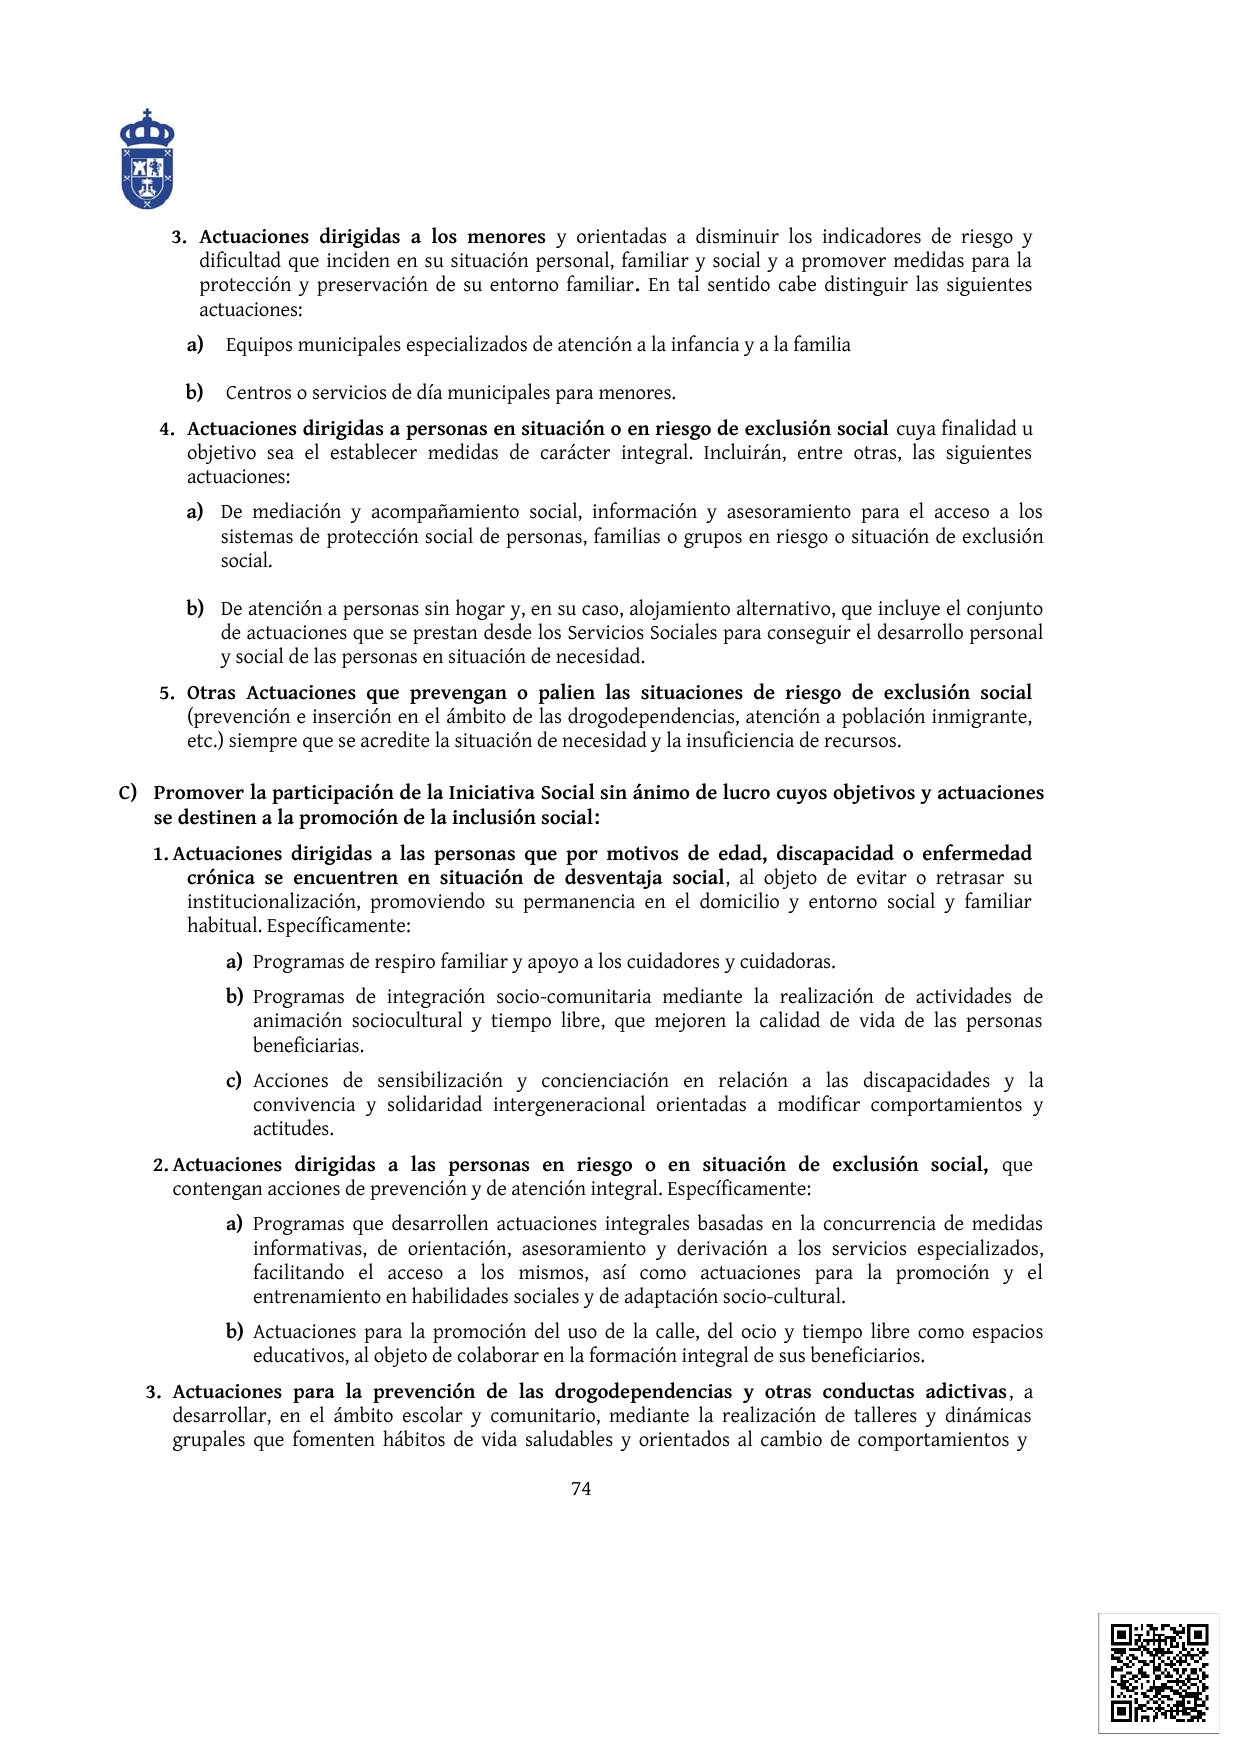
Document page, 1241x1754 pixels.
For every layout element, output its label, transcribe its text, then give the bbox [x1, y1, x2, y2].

subtitle 74 [147, 1476, 1015, 1501]
picture [1098, 1613, 1220, 1734]
list De atención a personas sin hogar y, en su caso, alojamiento alternativo, que incluye el conjunto de actuaciones que se prestan desde los Servicios Sociales para conseguir el desarrollo personal y social de las personas en situación de necesidad. [186, 597, 1044, 670]
list Actuaciones dirigidas a personas en situación o en riesgo de exclusión social cuya finalidad u objetivo sea el establecer medidas de carácter integral. Incluirán, entre otras, las siguientes actuaciones: [159, 417, 1033, 489]
list Programas de integración socio-comunitaria mediante la realización de actividades de animación sociocultural y tiempo libre, que mejoren la calidad de vida de las personas beneficiarias. [226, 985, 1044, 1058]
list Equipos municipales especializados de atención a la infancia y a la familia [187, 333, 1109, 357]
list Programas que desarrollen actuaciones integrales basadas en la concurrencia de medidas informativas, de orientación, asesoramiento y derivación a los servicios especializados, facilitando el acceso a los mismos, así como actuaciones para la promoción y el entrenamiento en habilidades sociales y de adaptación socio-cultural. [226, 1212, 1044, 1309]
subtitle Promover la participación de la Iniciativa Social sin ánimo de lucro cuyos objetivos y actuaciones se destinen a la promoción de la inclusión social: [119, 781, 1044, 831]
list Actuaciones dirigidas a los menores y orientadas a disminuir los indicadores de riesgo y dificultad que inciden en su situación personal, familiar y social y a promover medidas para la protección y preservación de su entorno familiar. En tal sentido cabe distinguir las siguientes actuaciones: [171, 225, 1033, 322]
list Actuaciones dirigidas a las personas que por motivos de edad, discapacidad o enfermedad crónica se encuentren en situación de desventaja social, al objeto de evitar o retrasar su institucionalización, promoviendo su permanencia en el domicilio y entorno social y familiar habitual. Específicamente: [153, 842, 1033, 939]
list Actuaciones para la prevención de las drogodependencias y otras conductas adictivas, a desarrollar, en el ámbito escolar y comunitario, mediante la realización de talleres y dinámicas grupales que fomenten hábitos de vida saludables y orientados al cambio de comportamientos y [145, 1380, 1033, 1452]
list Programas de respiro familiar y apoyo a los cuidadores y cuidadoras. [226, 950, 1109, 974]
list Otras Actuaciones que prevengan o palien las situaciones de riesgo de exclusión social (prevención e inserción en el ámbito de las drogodependencias, atención a población inmigrante, etc.) siempre que se acredite la situación de necesidad y la insuficiencia de recursos. [159, 681, 1033, 753]
list De mediación y acompañamiento social, información y asesoramiento para el acceso a los sistemas de protección social de personas, familias o grupos en riesgo o situación de exclusión social. [186, 501, 1045, 573]
list Actuaciones para la promoción del uso de la calle, del ocio y tiempo libre como espacios educativos, al objeto de colaborar en la formación integral de sus beneficiarios. [226, 1320, 1044, 1369]
list Actuaciones dirigidas a las personas en riesgo o en situación de exclusión social, que contengan acciones de prevención y de atención integral. Específicamente: [153, 1153, 1033, 1201]
list Acciones de sensibilización y concienciación en relación a las discapacidades y la convivencia y solidaridad intergeneracional orientadas a modificar comportamientos y actitudes. [226, 1069, 1044, 1142]
picture [118, 107, 176, 210]
list Centros o servicios de día municipales para menores. [186, 381, 1109, 406]
